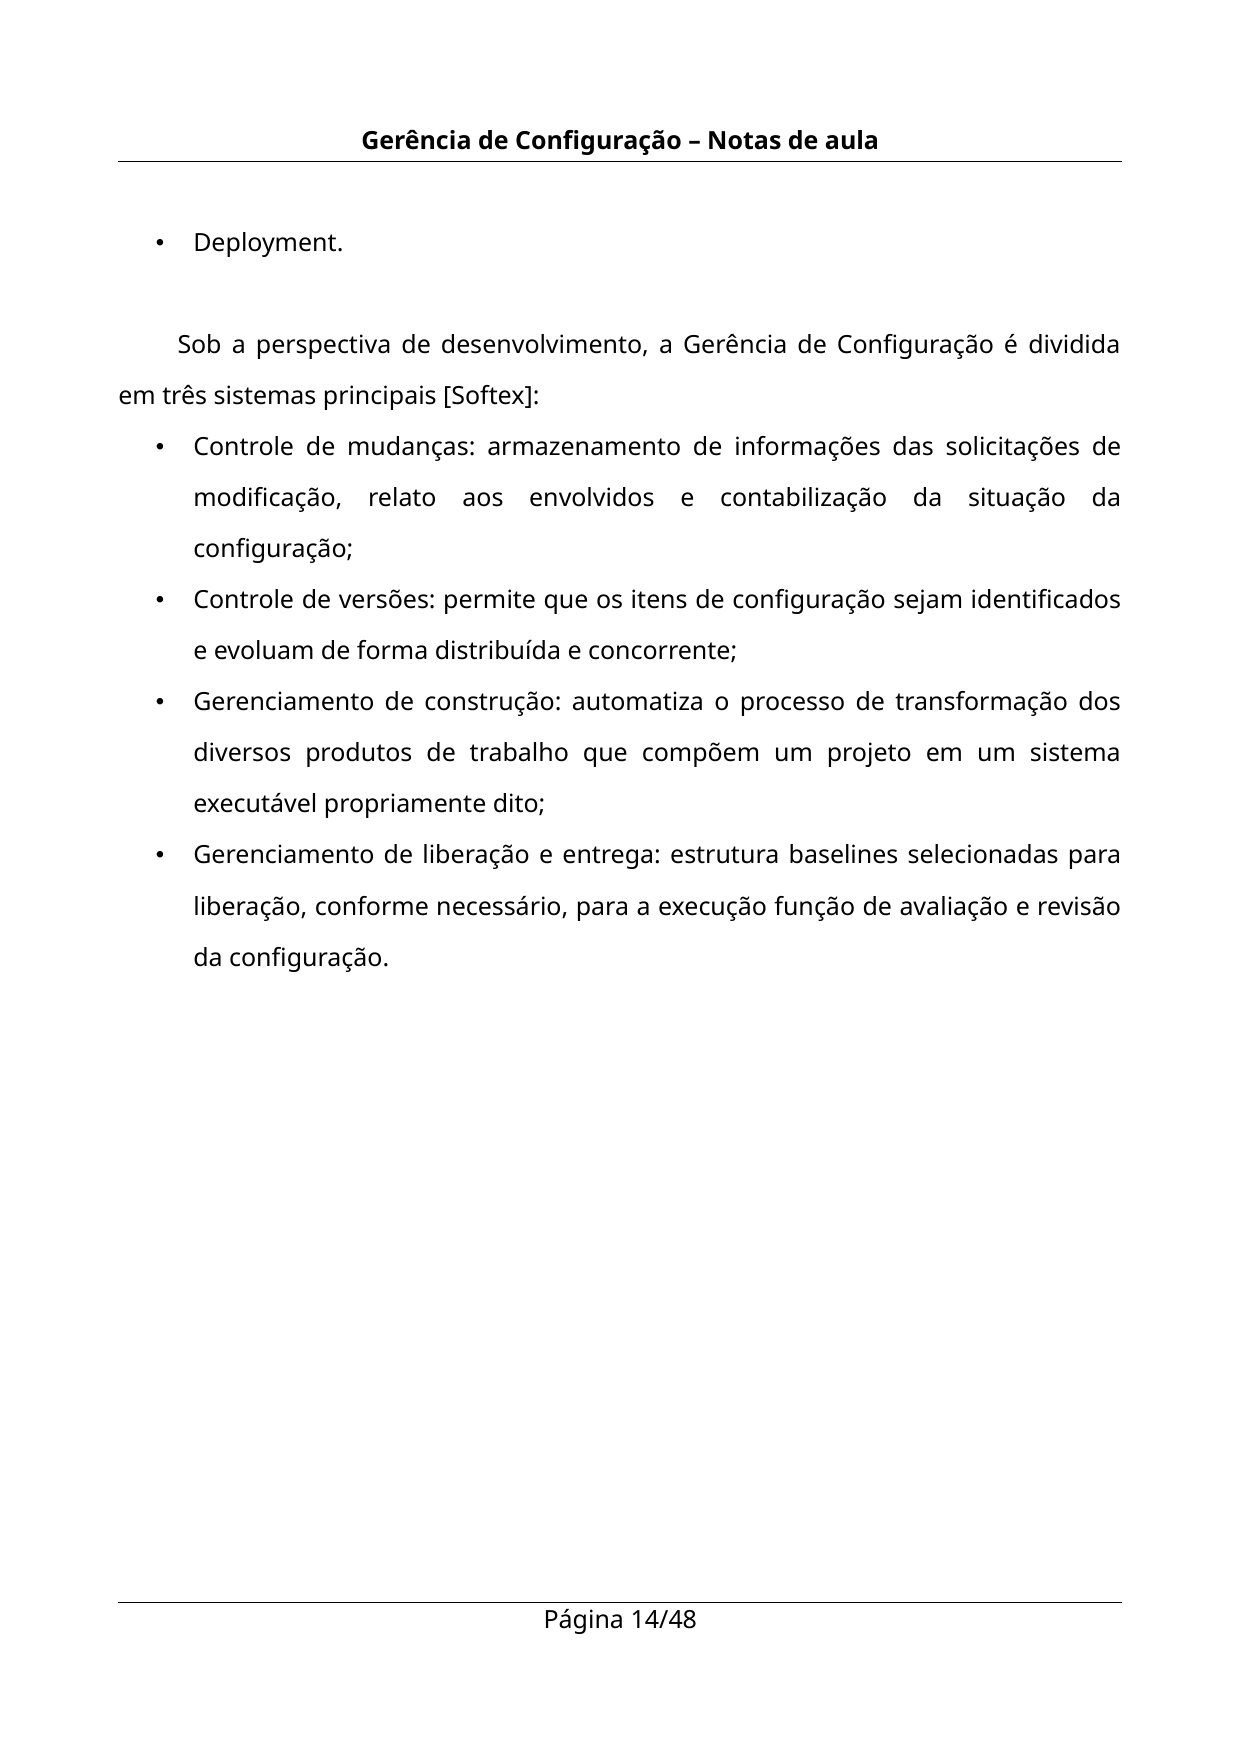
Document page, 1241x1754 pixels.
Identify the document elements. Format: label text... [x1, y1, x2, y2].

list Deployment. [156, 224, 1122, 259]
list Gerenciamento de liberação e entrega: estrutura baselines selecionadas para liberação, conforme necessário, para a execução função de avaliação e revisão da configuração. [156, 837, 1122, 973]
list Controle de versões: permite que os itens de configuração sejam identificados e evoluam de forma distribuída e concorrente; [156, 582, 1122, 667]
text Sob a perspectiva de desenvolvimento, a Gerência de Configuração é dividida em três sistemas principais [Softex]: [118, 327, 1122, 412]
list Controle de mudanças: armazenamento de informações das solicitações de modificação, relato aos envolvidos e contabilização da situação da configuração; [156, 429, 1122, 565]
list Gerenciamento de construção: automatiza o processo de transformação dos diversos produtos de trabalho que compõem um projeto em um sistema executável propriamente dito; [156, 684, 1122, 820]
